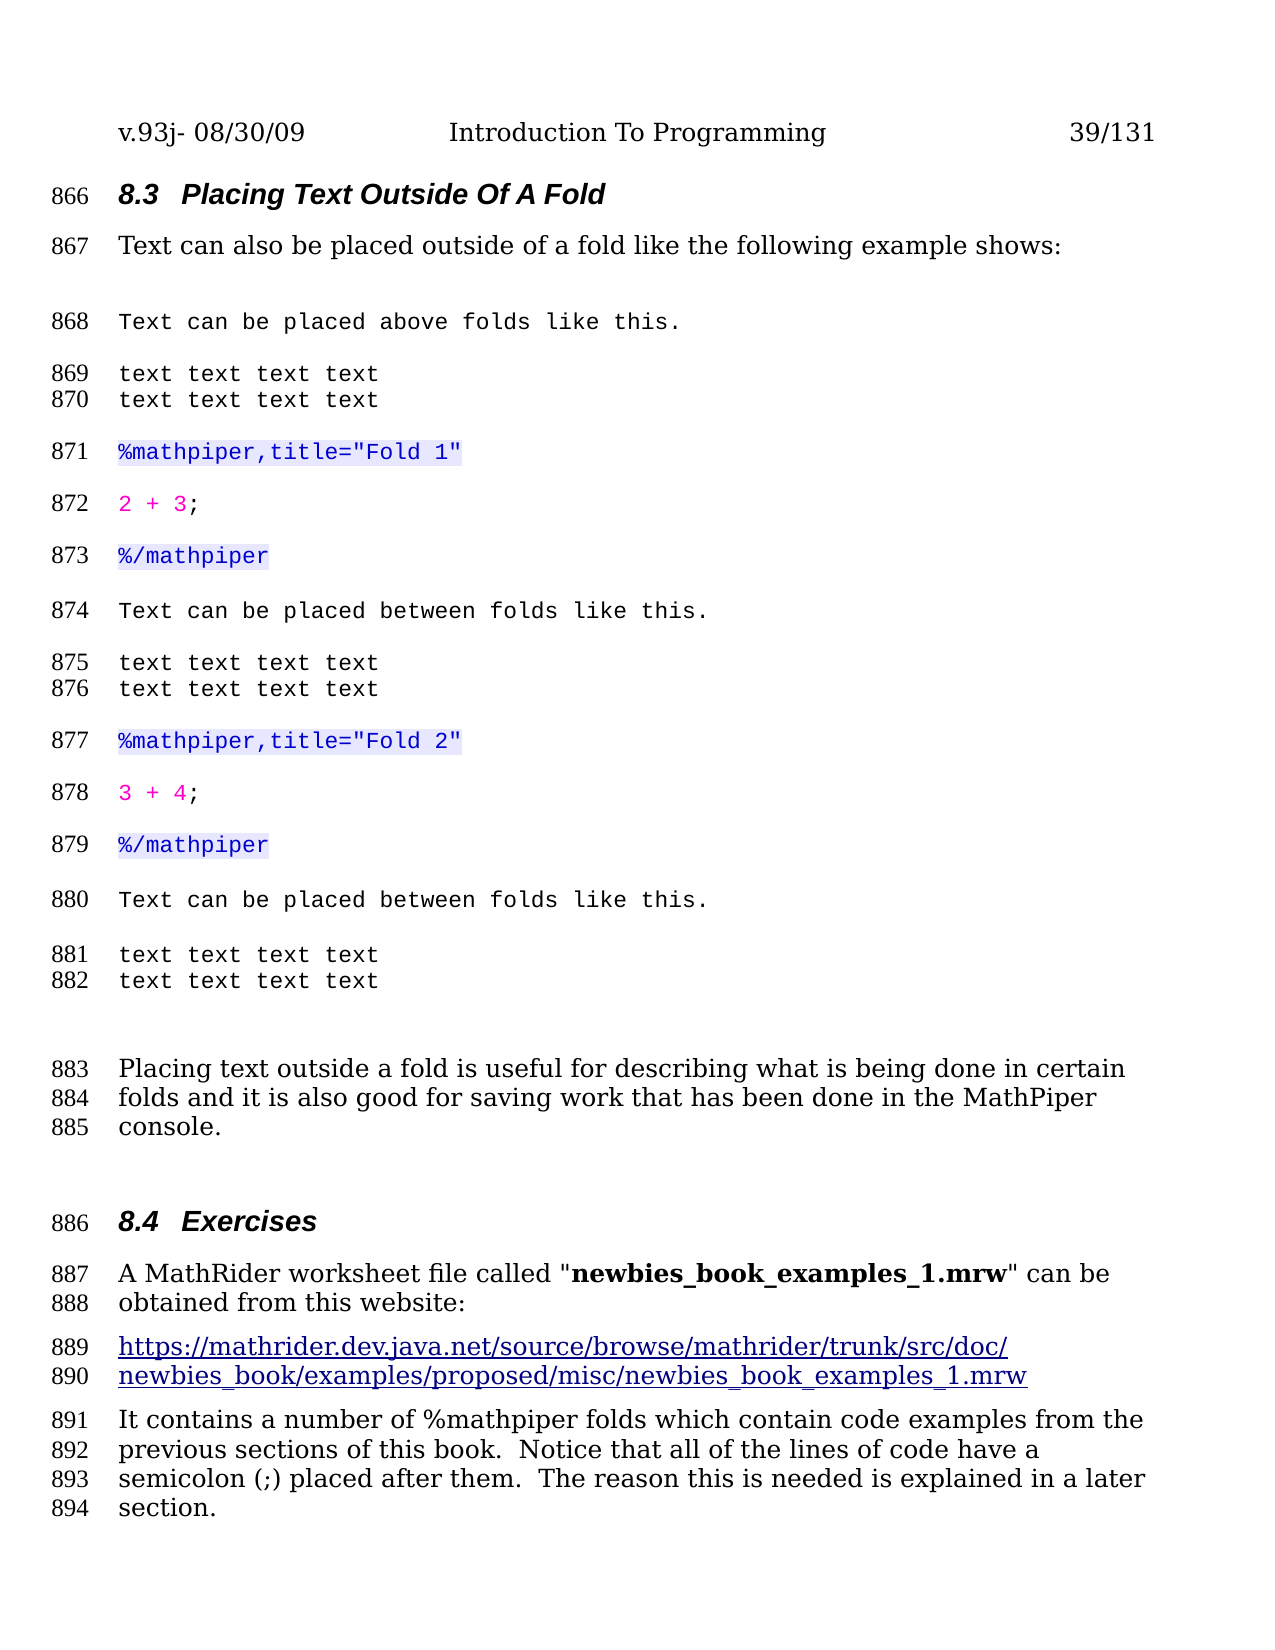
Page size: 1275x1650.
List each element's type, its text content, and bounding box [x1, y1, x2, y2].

text text text text text [118, 970, 1157, 996]
text https://mathrider.dev.java.net/source/browse/mathrider/trunk/src/doc/newbies_book/examples/proposed/misc/newbies_book_examples_1.mrw [118, 1332, 1157, 1391]
text Text can be placed between folds like this. [118, 888, 1157, 914]
text text text text text [118, 362, 1157, 388]
text Text can also be placed outside of a fold like the following example shows: [118, 231, 1157, 260]
subtitle Placing Text Outside Of A Fold [118, 177, 1157, 210]
text A MathRider worksheet file called "newbies_book_examples_1.mrw" can be obtained from this website: [118, 1259, 1157, 1317]
text %/mathpiper [118, 833, 1157, 859]
text %mathpiper,title="Fold 2" [118, 729, 1157, 755]
text text text text text [118, 388, 1157, 414]
text Text can be placed between folds like this. [118, 599, 1157, 625]
text 3 + 4; [118, 781, 1157, 807]
text %mathpiper,title="Fold 1" [118, 440, 1157, 466]
text Placing text outside a fold is useful for describing what is being done in certain folds and it is also good for saving work that has been done in the MathPiper console. [118, 1054, 1157, 1142]
text text text text text [118, 944, 1157, 970]
text It contains a number of %mathpiper folds which contain code examples from the previous sections of this book. Notice that all of the lines of code have a semicolon (;) placed after them. The reason this is needed is explained in a later section. [118, 1406, 1157, 1522]
text text text text text [118, 677, 1157, 703]
text %/mathpiper [118, 544, 1157, 570]
text Text can be placed above folds like this. [118, 311, 1157, 337]
text text text text text [118, 651, 1157, 677]
subtitle Exercises [118, 1204, 1157, 1238]
text 2 + 3; [118, 492, 1157, 518]
